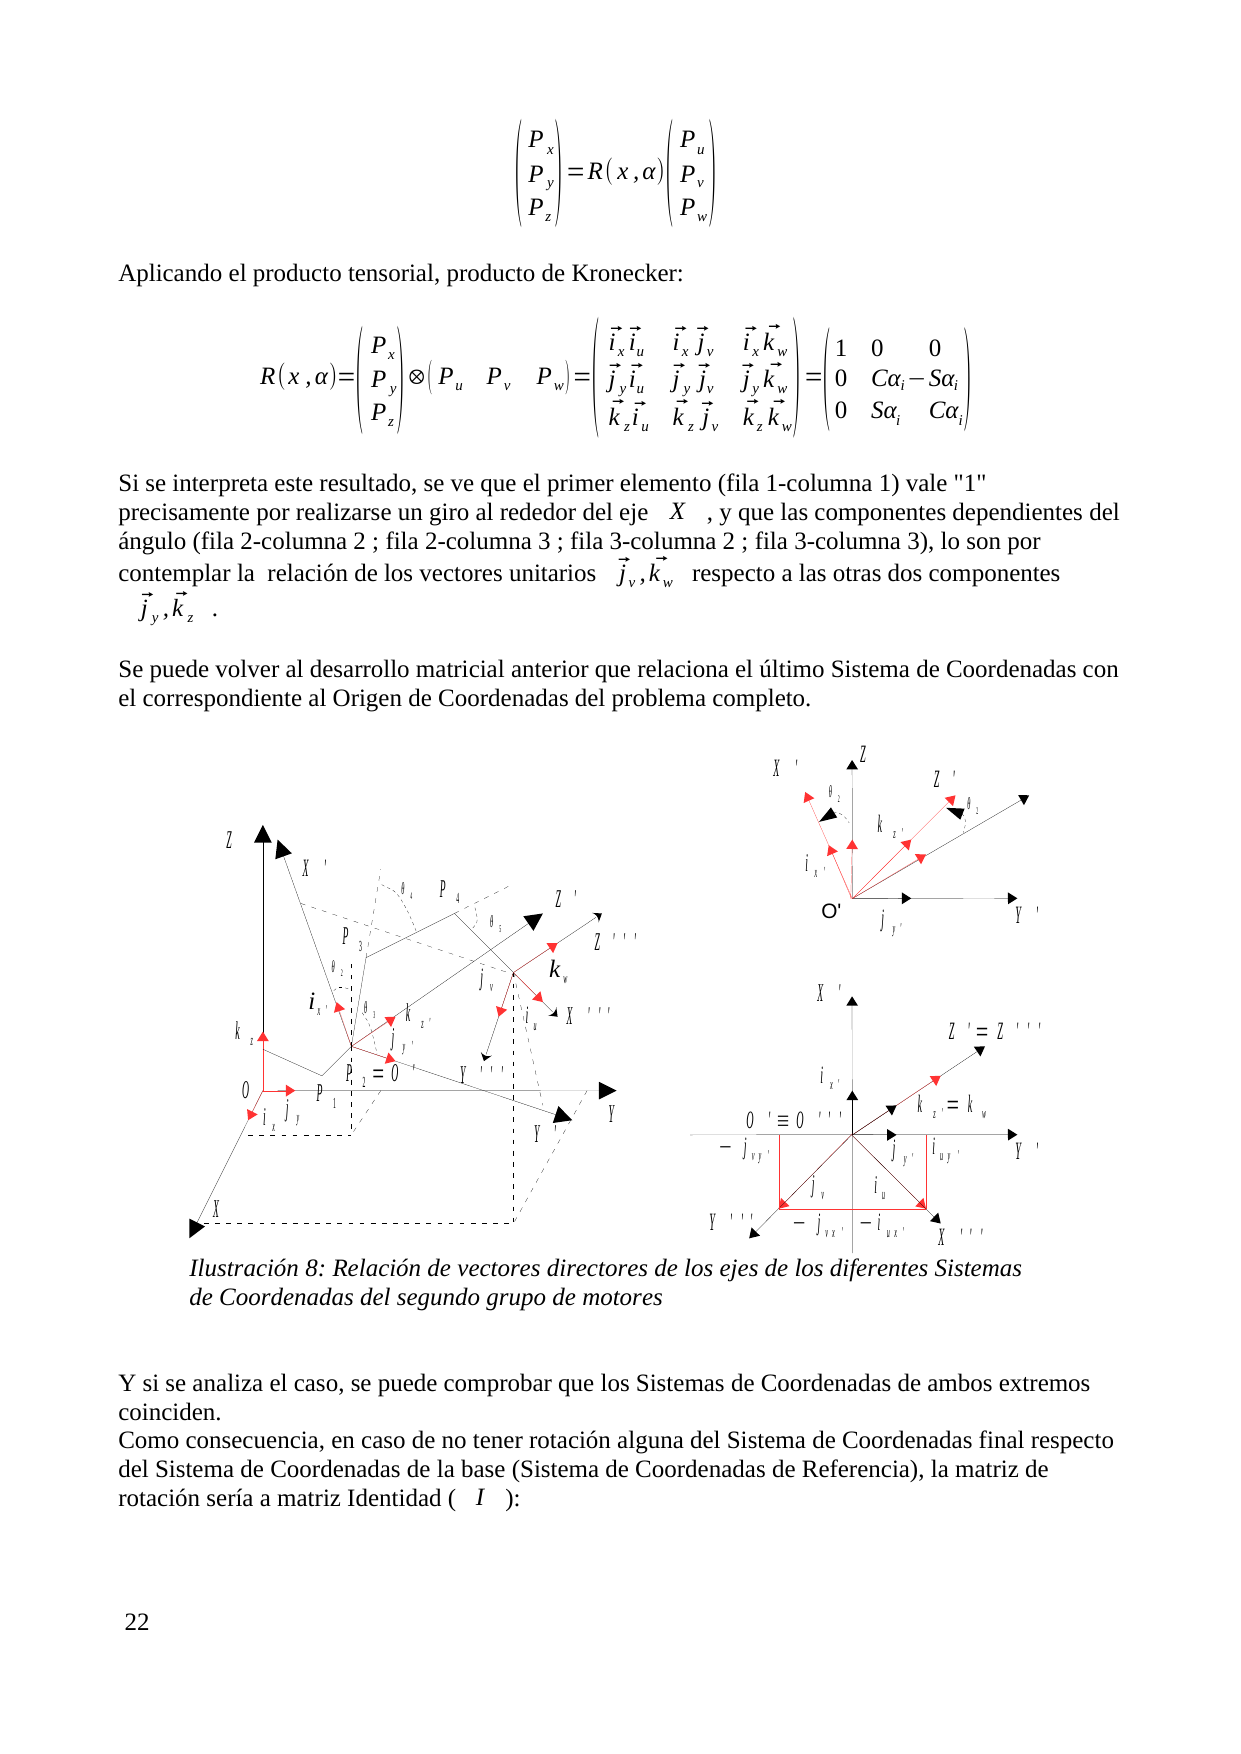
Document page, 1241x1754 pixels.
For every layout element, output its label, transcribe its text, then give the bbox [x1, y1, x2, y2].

text Ilustración 8: Relación de vectores directores de los ejes de los diferentes Sistemas de Coordenadas del segundo grupo de motores [189, 753, 1051, 1311]
text Si se interpreta este resultado, se ve que el primer elemento (fila 1-columna 1) vale "1" precisamente por realizarse un giro al rededor del eje, y que las componentes dependientes del ángulo (fila 2-columna 2 ; fila 2-columna 3 ; fila 3-columna 2 ; fila 3-columna 3), lo son por contemplar la relación de los vectores unitariosrespecto a las otras dos componentes. [118, 468, 1122, 625]
text Y si se analiza el caso, se puede comprobar que los Sistemas de Coordenadas de ambos extremos coinciden. [118, 1368, 1122, 1426]
text Aplicando el producto tensorial, producto de Kronecker: [118, 258, 1122, 287]
text Se puede volver al desarrollo matricial anterior que relaciona el último Sistema de Coordenadas con el correspondiente al Origen de Coordenadas del problema completo. [118, 654, 1122, 711]
text Como consecuencia, en caso de no tener rotación alguna del Sistema de Coordenadas final respecto del Sistema de Coordenadas de la base (Sistema de Coordenadas de Referencia), la matriz de rotación sería a matriz Identidad (): [118, 1426, 1122, 1512]
